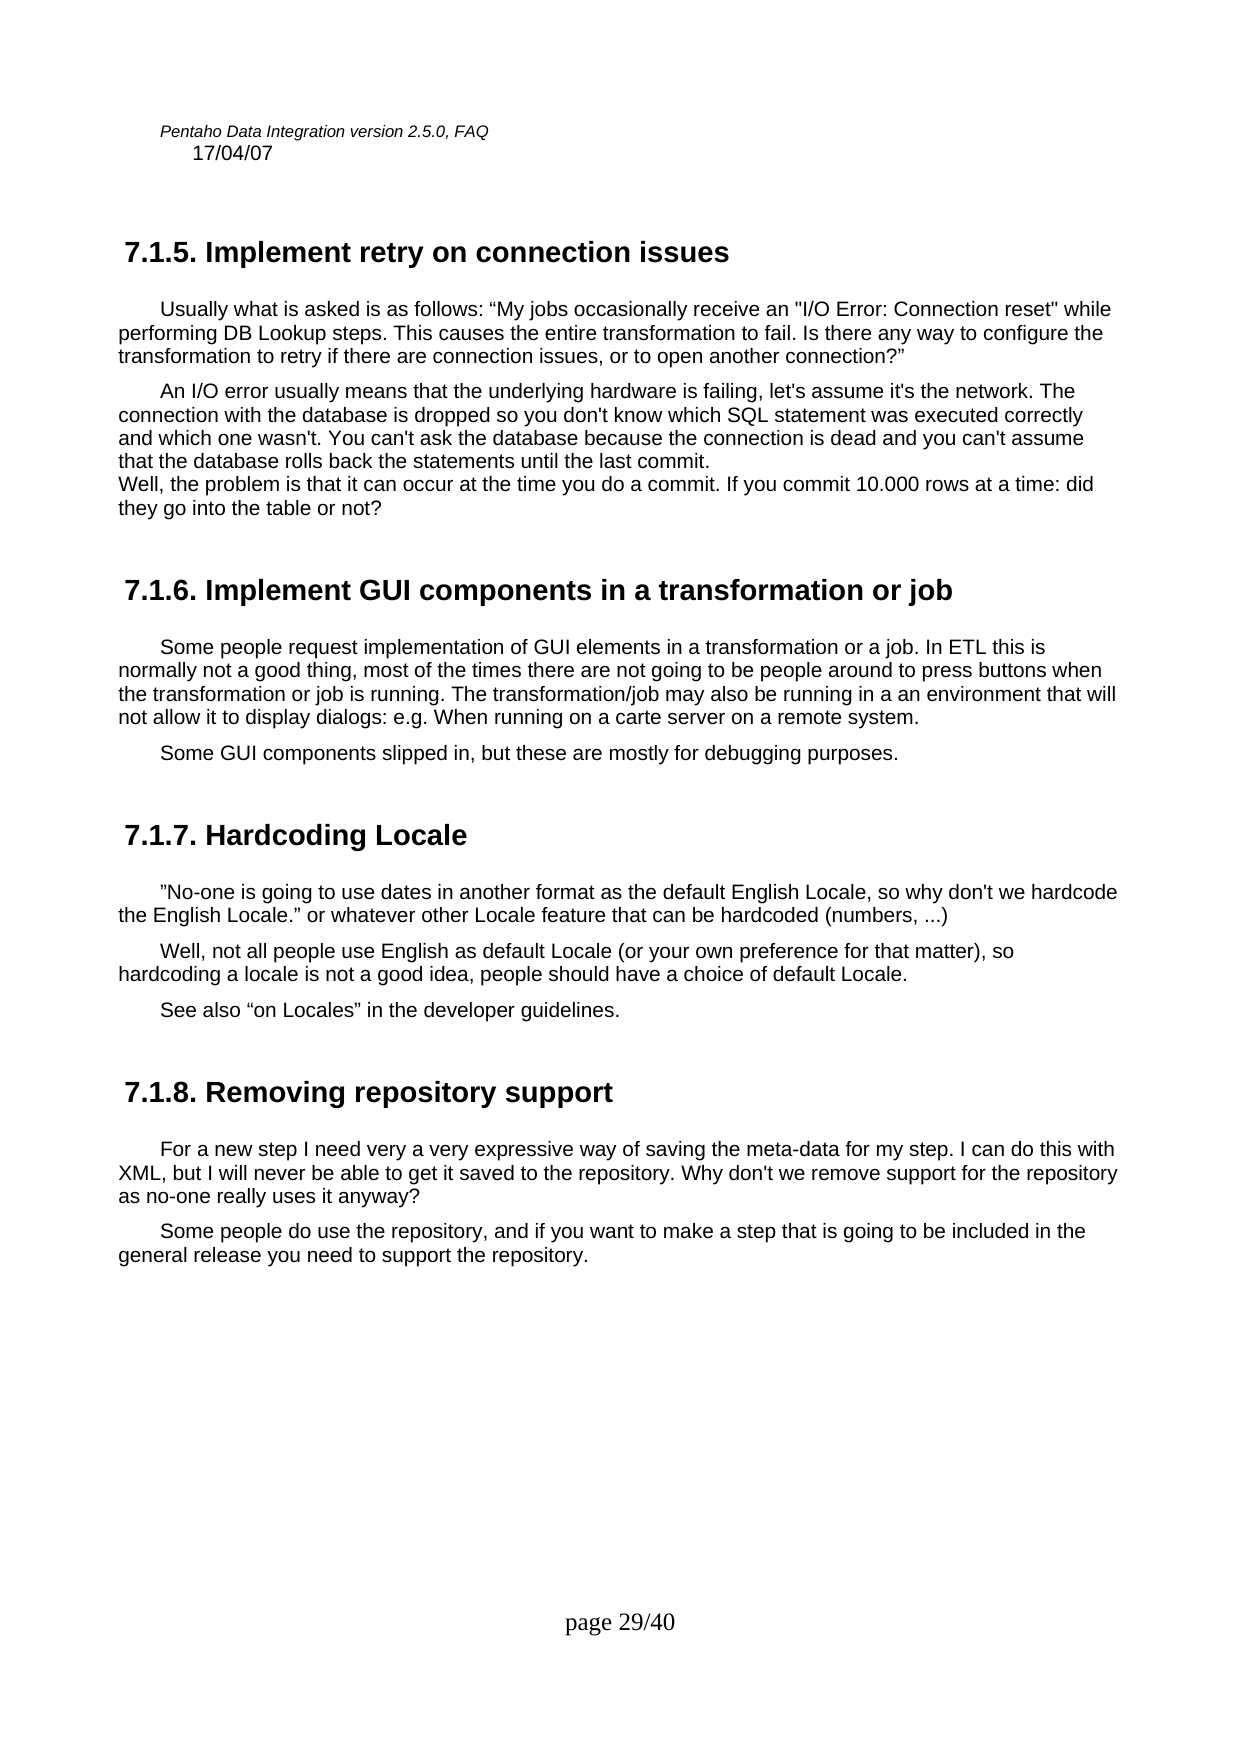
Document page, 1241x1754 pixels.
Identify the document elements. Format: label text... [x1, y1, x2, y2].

text ”No-one is going to use dates in another format as the default English Locale, so why don't we hardcode the English Locale.” or whatever other Locale feature that can be hardcoded (numbers, ...) [118, 881, 1122, 927]
text Well, not all people use English as default Locale (or your own preference for that matter), so hardcoding a locale is not a good idea, people should have a choice of default Locale. [118, 939, 1122, 986]
text For a new step I need very a very expressive way of saving the meta-data for my step. I can do this with XML, but I will never be able to get it saved to the repository. Why don't we remove support for the repository as no-one really uses it anyway? [118, 1138, 1122, 1208]
subtitle Implement retry on connection issues [124, 236, 1122, 268]
subtitle Implement GUI components in a transformation or job [124, 573, 1122, 606]
text Some people request implementation of GUI elements in a transformation or a job. In ETL this is normally not a good thing, most of the times there are not going to be people around to press buttons when the transformation or job is running. The transformation/job may also be running in a an environment that will not allow it to display dialogs: e.g. When running on a carte server on a remote system. [118, 636, 1122, 728]
subtitle Removing repository support [124, 1076, 1122, 1108]
text Some people do use the repository, and if you want to make a step that is going to be included in the general release you need to support the repository. [118, 1220, 1122, 1267]
text An I/O error usually means that the underlying hardware is failing, let's assume it's the network. The connection with the database is dropped so you don't know which SQL statement was executed correctly and which one wasn't. You can't ask the database because the connection is dead and you can't assume that the database rolls back the statements until the last commit. Well, the problem is that it can occur at the time you do a commit. If you commit 10.000 rows at a time: did they go into the table or not? [118, 380, 1122, 519]
subtitle Hardcoding Locale [124, 818, 1122, 851]
text Usually what is asked is as follows: “My jobs occasionally receive an "I/O Error: Connection reset" while performing DB Lookup steps. This causes the entire transformation to fail. Is there any way to configure the transformation to retry if there are connection issues, or to open another connection?” [118, 298, 1122, 367]
text Some GUI components slipped in, but these are mostly for debugging purposes. [118, 741, 1122, 764]
text See also “on Locales” in the developer guidelines. [118, 998, 1122, 1022]
